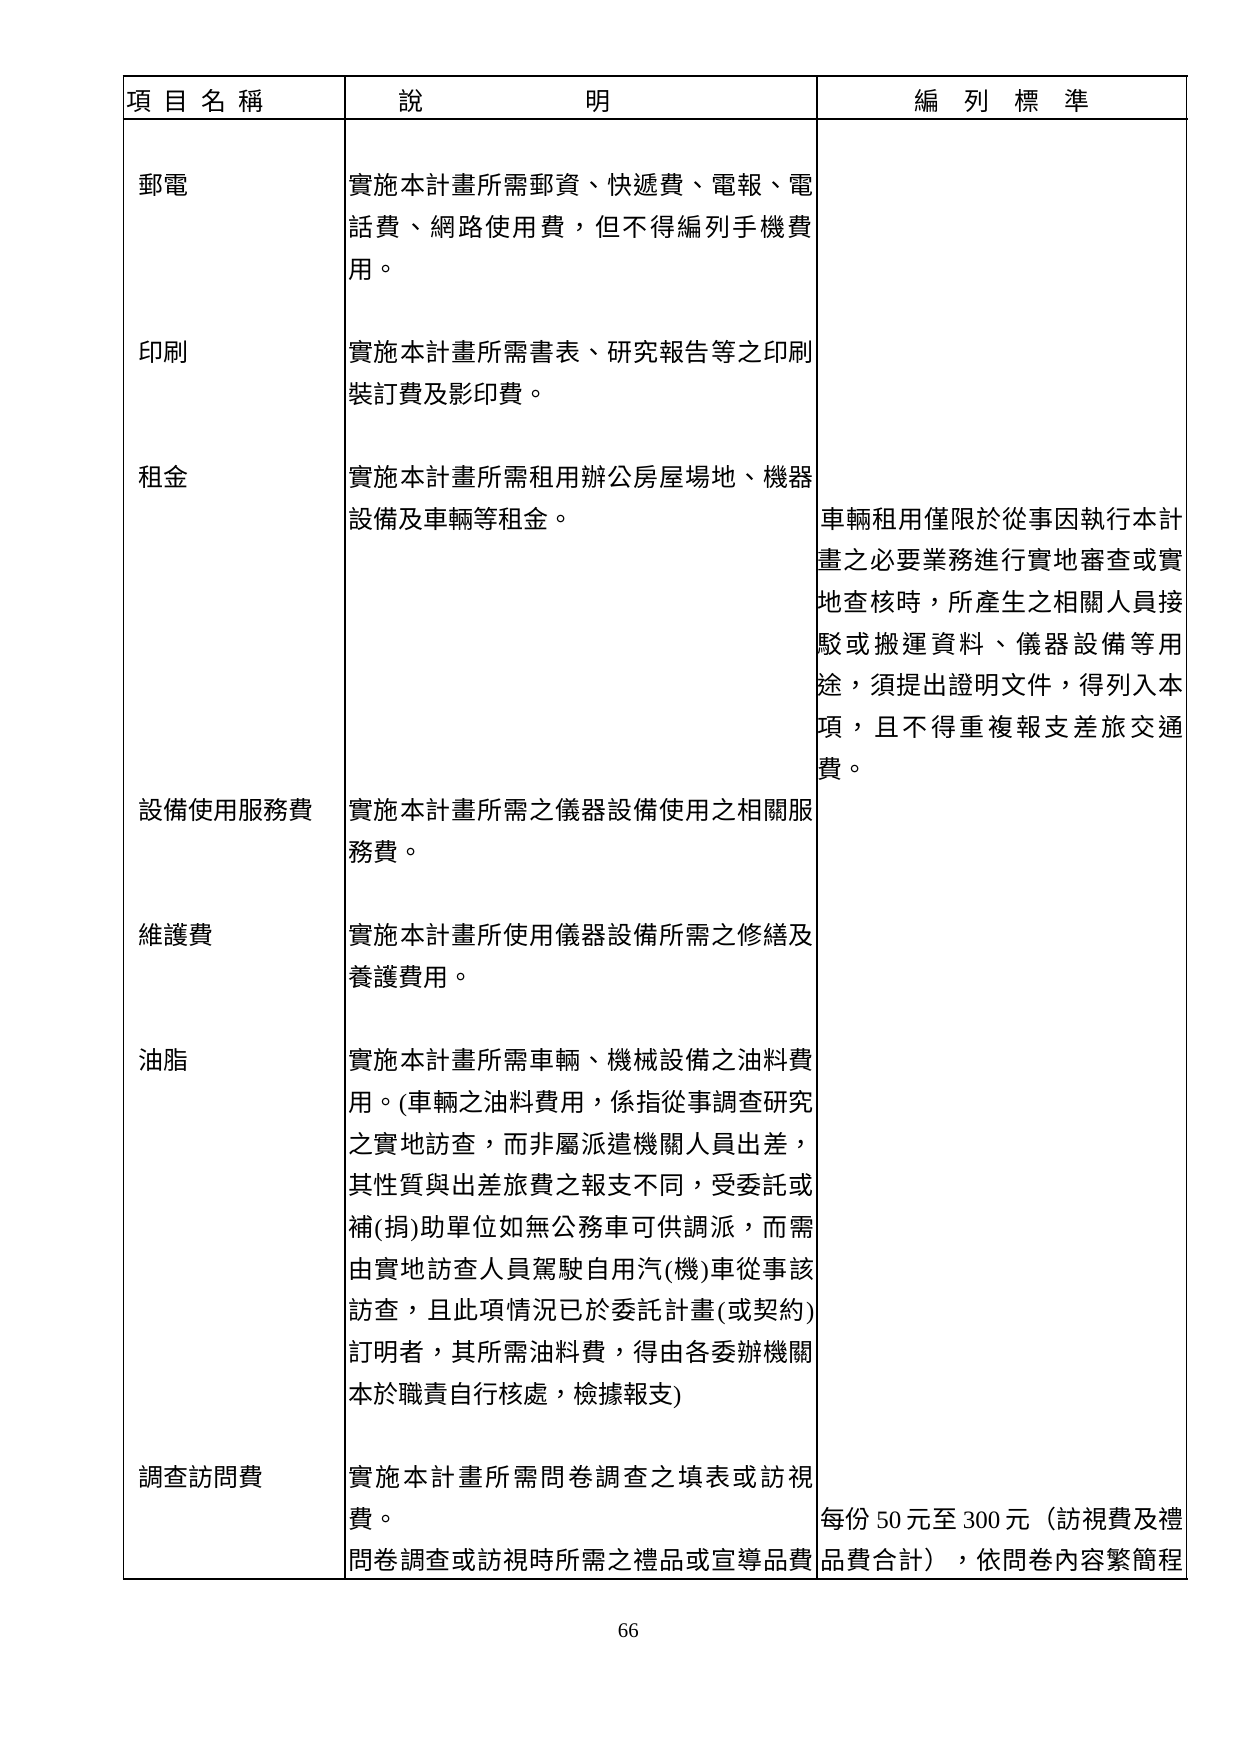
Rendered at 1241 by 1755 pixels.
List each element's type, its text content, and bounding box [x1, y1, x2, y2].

table_cell 車輛租用僅限於從事因執行本計畫之必要業務進行實地審查或實地查核時，所產生之相關人員接駁或搬運資料、儀器設備等用途，須提出證明文件，得列入本項，且不得重複報支差旅交通費。 每份50元至300元（訪視費及禮品費合計），依問卷內容繁簡程 [818, 120, 1186, 1578]
table_header 編 列 標 準 [818, 77, 1186, 118]
table_cell 實施本計畫所需郵資、快遞費、電報、電話費、網路使用費，但不得編列手機費用。 實施本計畫所需書表、研究報告等之印刷裝訂費及影印費。 實施本計畫所需租用辦公房屋場地、機器設備及車輛等租金。 實施本計畫所需之儀器設備使用之相關服務費。 實施本計畫所使用儀器設備所需之修繕及養護費用。 實施本計畫所需車輛、機械設備之油料費用。(車輛之油料費用，係指從事調查研究之實地訪查，而非屬派遣機關人員出差，其性質與出差旅費之報支不同，受委託或補(捐)助單位如無公務車可供調派，而需由實地訪查人員駕駛自用汽(機)車從事該訪查，且此項情況已於委託計畫(或契約)訂明者，其所需油料費，得由各委辦機關本於職責自行核處，檢據報支) 實施本計畫所需問卷調查之填表或訪視費。 問卷調查或訪視時所需之禮品或宣導品費 [346, 120, 816, 1578]
table_header 說 明 [346, 77, 816, 118]
table_cell 郵電 印刷 租金 設備使用服務費 維護費 油脂 調查訪問費 [124, 120, 344, 1578]
table_header 項 目 名 稱 [124, 77, 344, 118]
